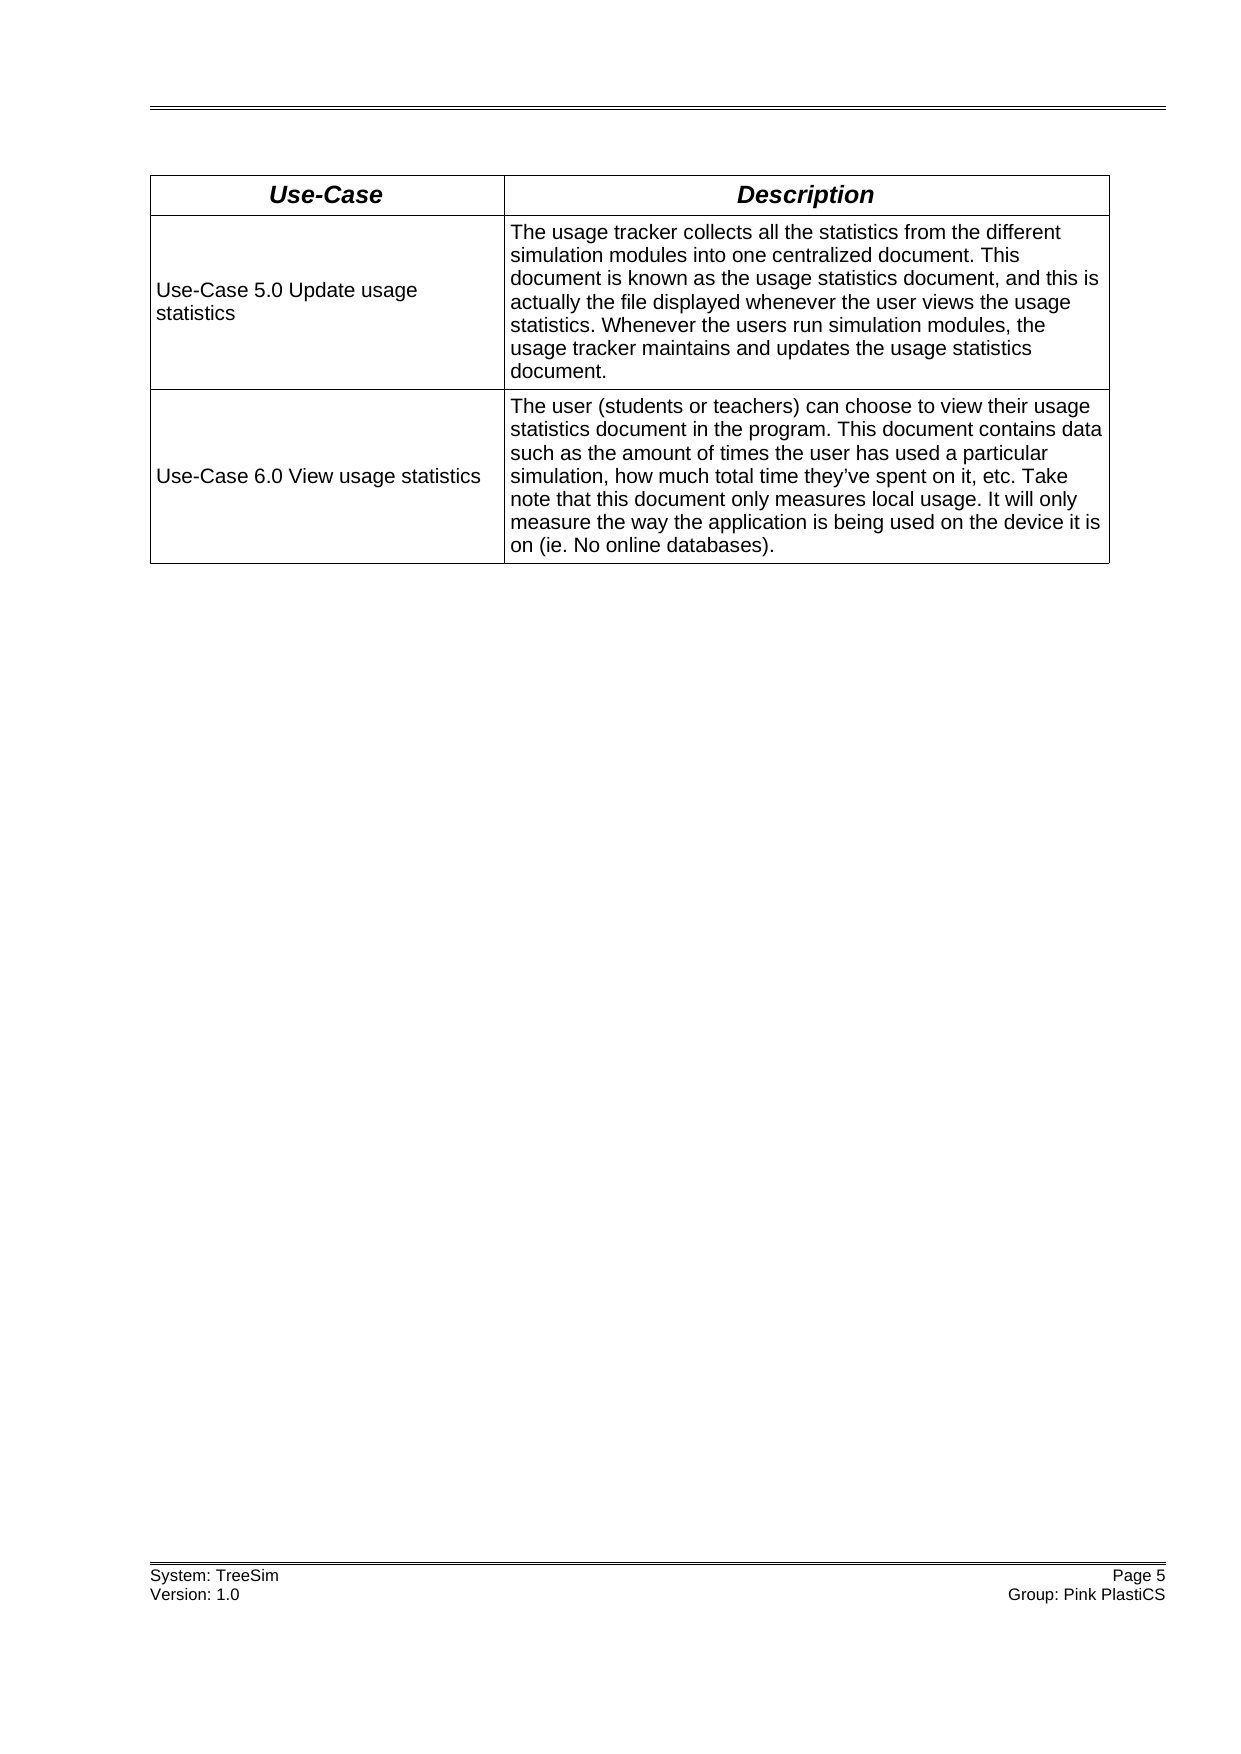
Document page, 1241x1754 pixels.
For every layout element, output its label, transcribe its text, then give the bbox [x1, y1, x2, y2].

table_cell The user (students or teachers) can choose to view their usage statistics document in the program. This document contains data such as the amount of times the user has used a particular simulation, how much total time they’ve spent on it, etc. Take note that this document only measures local usage. It will only measure the way the application is being used on the device it is on (ie. No online databases). [505, 390, 1109, 563]
table_cell Use-Case 5.0 Update usage statistics [151, 216, 504, 389]
table_cell Use-Case 6.0 View usage statistics [151, 390, 504, 563]
table_header Use-Case [151, 176, 504, 215]
table_cell The usage tracker collects all the statistics from the different simulation modules into one centralized document. This document is known as the usage statistics document, and this is actually the file displayed whenever the user views the usage statistics. Whenever the users run simulation modules, the usage tracker maintains and updates the usage statistics document. [505, 216, 1109, 389]
table_header Description [505, 176, 1109, 215]
